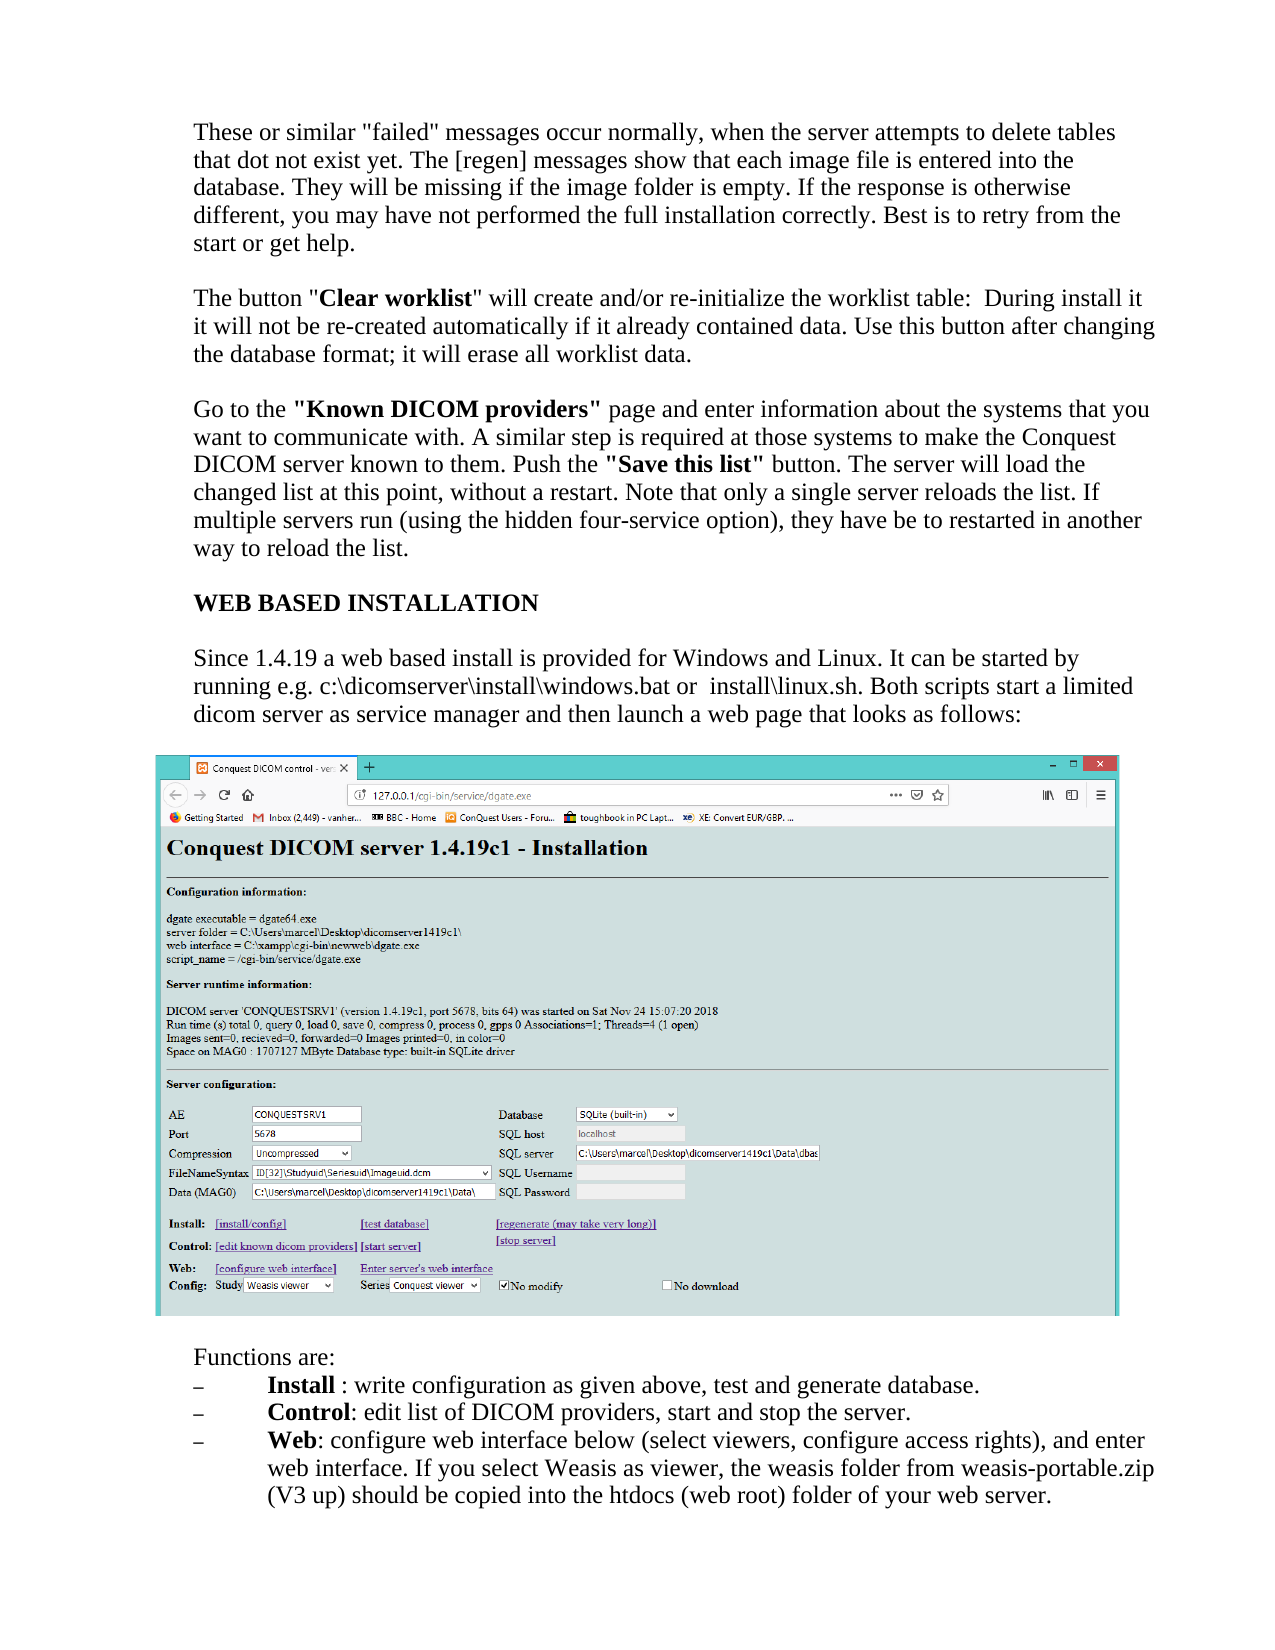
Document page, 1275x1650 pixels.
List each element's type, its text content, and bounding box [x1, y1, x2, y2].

text Go to the "Known DICOM providers" page and enter information about the systems that you want to communicate with. A similar step is required at those systems to make the Conquest DICOM server known to them. Push the "Save this list" button. The server will load the changed list at this point, without a restart. Note that only a single server reloads the list. If multiple servers run (using the hidden four-service option), they have be to restarted in another way to reload the list. [193, 395, 1157, 561]
text These or similar "failed" messages occur normally, when the server attempts to delete tables that dot not exist yet. The [regen] messages show that each image file is entered into the database. They will be missing if the image folder is empty. If the response is otherwise different, you may have not performed the full installation correctly. Best is to retry from the start or get help. [193, 118, 1157, 257]
picture [155, 755, 1120, 1316]
list Control: edit list of DICOM providers, start and stop the server. [193, 1398, 1157, 1426]
text Since 1.4.19 a web based install is provided for Windows and Linux. It can be started by running e.g. c:\dicomserver\install\windows.bat or install\linux.sh. Both scripts start a limited dicom server as service manager and then launch a web page that looks as follows: [193, 644, 1157, 728]
list Install : write configuration as given above, test and generate database. [193, 1371, 1157, 1398]
list Web: configure web interface below (select viewers, configure access rights), and enter web interface. If you select Weasis as viewer, the weasis folder from weasis-portable.zip (V3 up) should be copied into the htdocs (web root) folder of your web server. [193, 1426, 1157, 1509]
text Functions are: [193, 1343, 1157, 1371]
text WEB BASED INSTALLATION [193, 589, 1157, 617]
text The button "Clear worklist" will create and/or re-initialize the worklist table: During install it it will not be re-created automatically if it already contained data. Use this button after changing the database format; it will erase all worklist data. [193, 284, 1157, 367]
